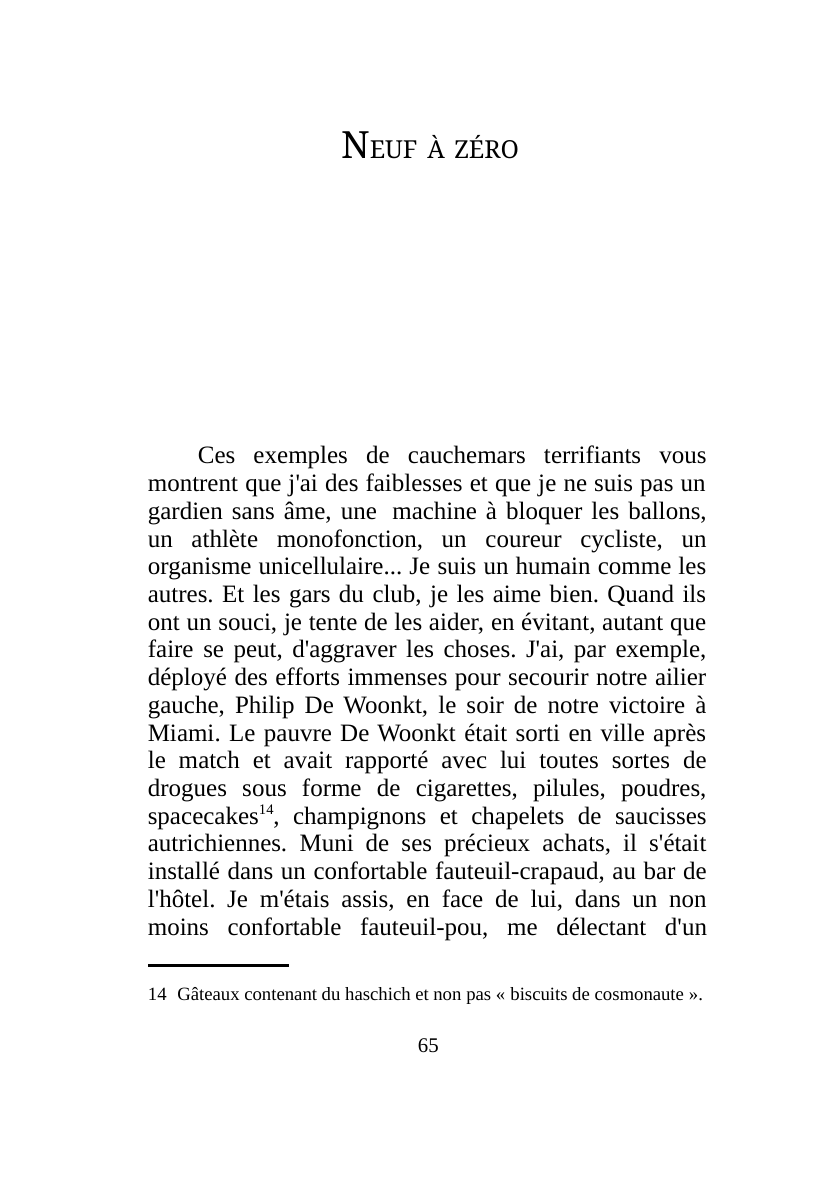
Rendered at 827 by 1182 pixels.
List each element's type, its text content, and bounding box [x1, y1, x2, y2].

text Neuf à zéro [151, 118, 709, 169]
text Gâteaux contenant du haschich et non pas « biscuits de cosmonaute ». [148, 983, 709, 1004]
text Ces exemples de cauchemars terrifiants vous montrent que j'ai des faiblesses et que je ne suis pas un gardien sans âme, une machine à bloquer les ballons, un athlète monofonction, un coureur cycliste, un organisme unicellulaire... Je suis un humain comme les autres. Et les gars du club, je les aime bien. Quand ils ont un souci, je tente de les aider, en évitant, autant que faire se peut, d'aggraver les choses. J'ai, par exemple, déployé des efforts immenses pour secourir notre ailier gauche, Philip De Woonkt, le soir de notre victoire à Miami. Le pauvre De Woonkt était sorti en ville après le match et avait rapporté avec lui toutes sortes de drogues sous forme de cigarettes, pilules, poudres, spacecakes, champignons et chapelets de saucisses autrichiennes. Muni de ses précieux achats, il s'était installé dans un confortable fauteuil-crapaud, au bar de l'hôtel. Je m'étais assis, en face de lui, dans un non moins confortable fauteuil-pou, me délectant d'un [148, 442, 707, 940]
